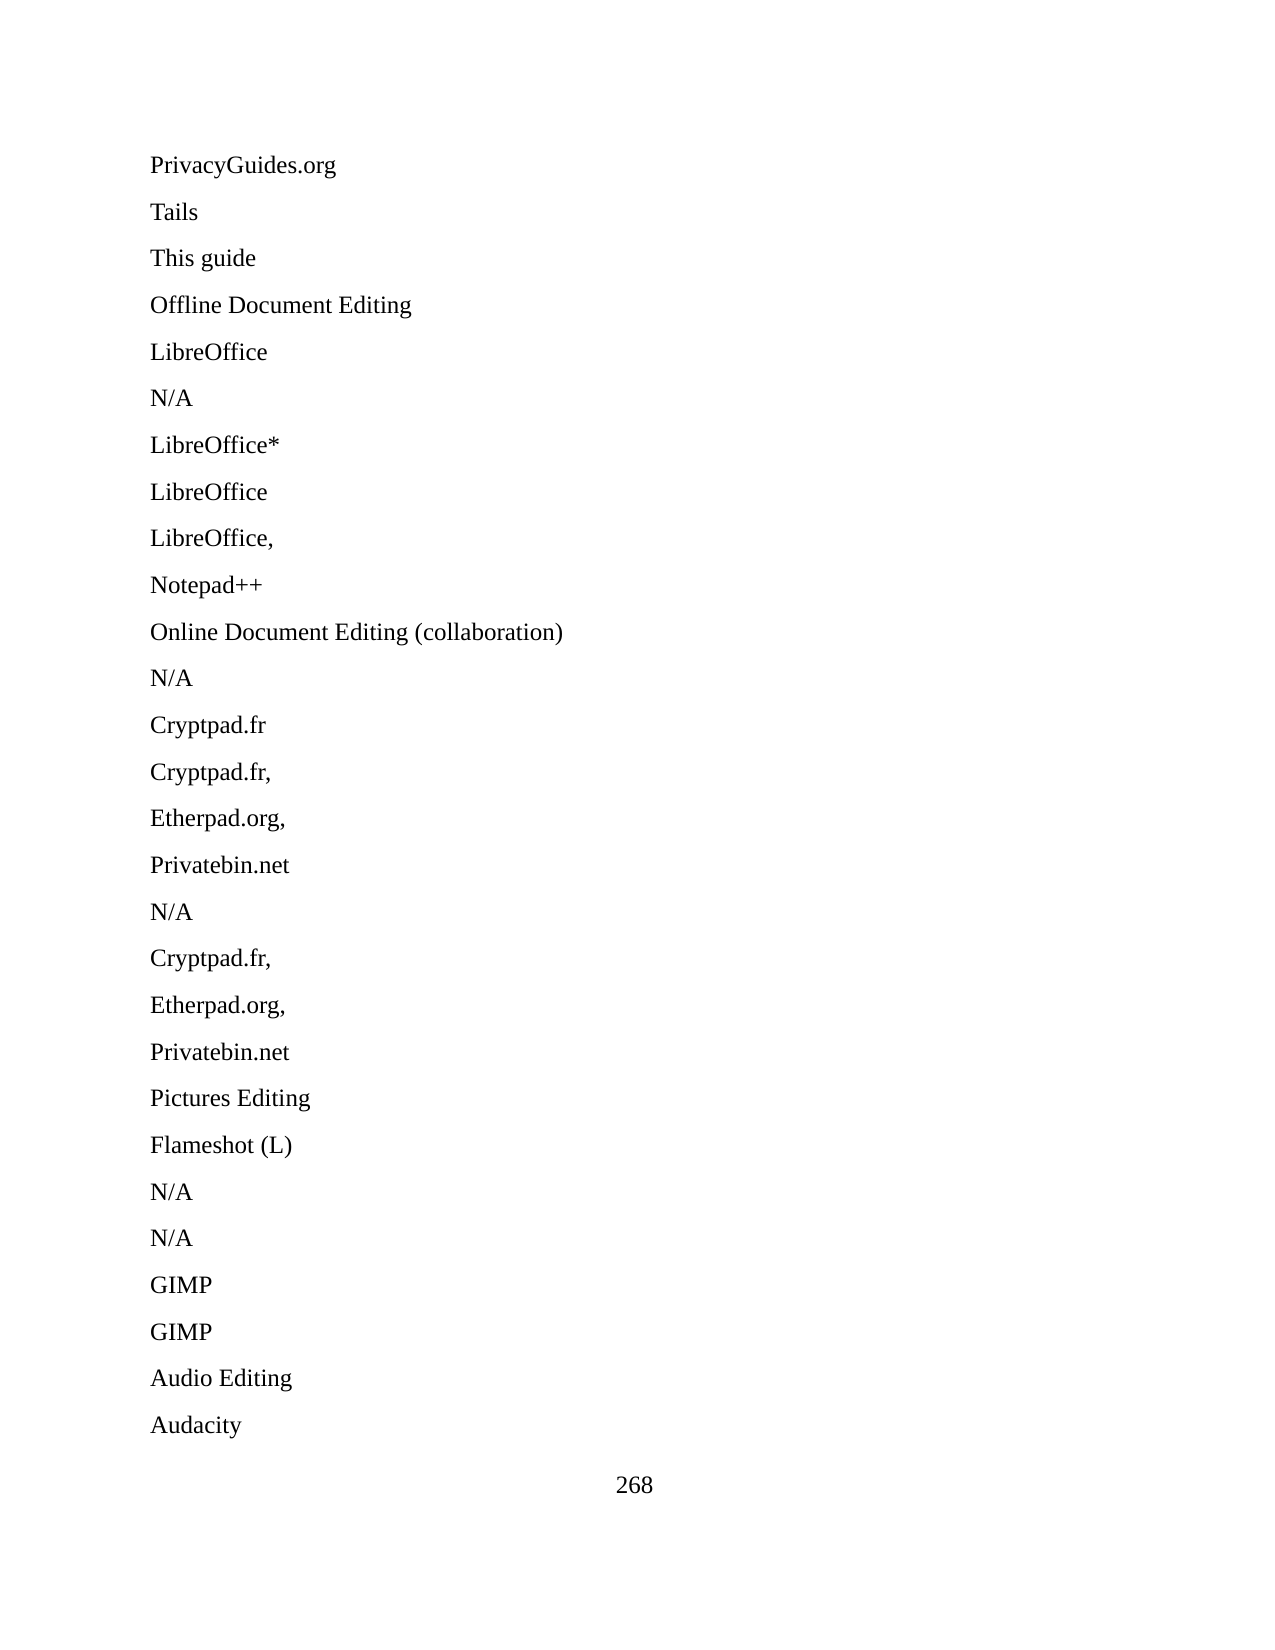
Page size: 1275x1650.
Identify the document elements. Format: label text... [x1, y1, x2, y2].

text Privatebin.net [150, 850, 1125, 879]
text N/A [150, 1223, 1125, 1252]
text Cryptpad.fr [150, 710, 1125, 739]
text GIMP [150, 1270, 1125, 1299]
text Notepad++ [150, 570, 1125, 599]
text N/A [150, 897, 1125, 925]
text Pictures Editing [150, 1083, 1125, 1112]
text LibreOffice [150, 477, 1125, 505]
text Etherpad.org, [150, 803, 1125, 832]
text LibreOffice* [150, 430, 1125, 459]
text N/A [150, 663, 1125, 692]
text Audacity [150, 1410, 1125, 1439]
text N/A [150, 383, 1125, 412]
text Tails [150, 197, 1125, 225]
text PrivacyGuides.org [150, 150, 1125, 179]
text N/A [150, 1177, 1125, 1205]
text Cryptpad.fr, [150, 943, 1125, 972]
text Etherpad.org, [150, 990, 1125, 1019]
text GIMP [150, 1317, 1125, 1345]
text This guide [150, 243, 1125, 272]
text Offline Document Editing [150, 290, 1125, 319]
text Audio Editing [150, 1363, 1125, 1392]
text Privatebin.net [150, 1037, 1125, 1065]
text Flameshot (L) [150, 1130, 1125, 1159]
text LibreOffice, [150, 523, 1125, 552]
text LibreOffice [150, 337, 1125, 365]
text Online Document Editing (collaboration) [150, 617, 1125, 645]
text Cryptpad.fr, [150, 757, 1125, 785]
